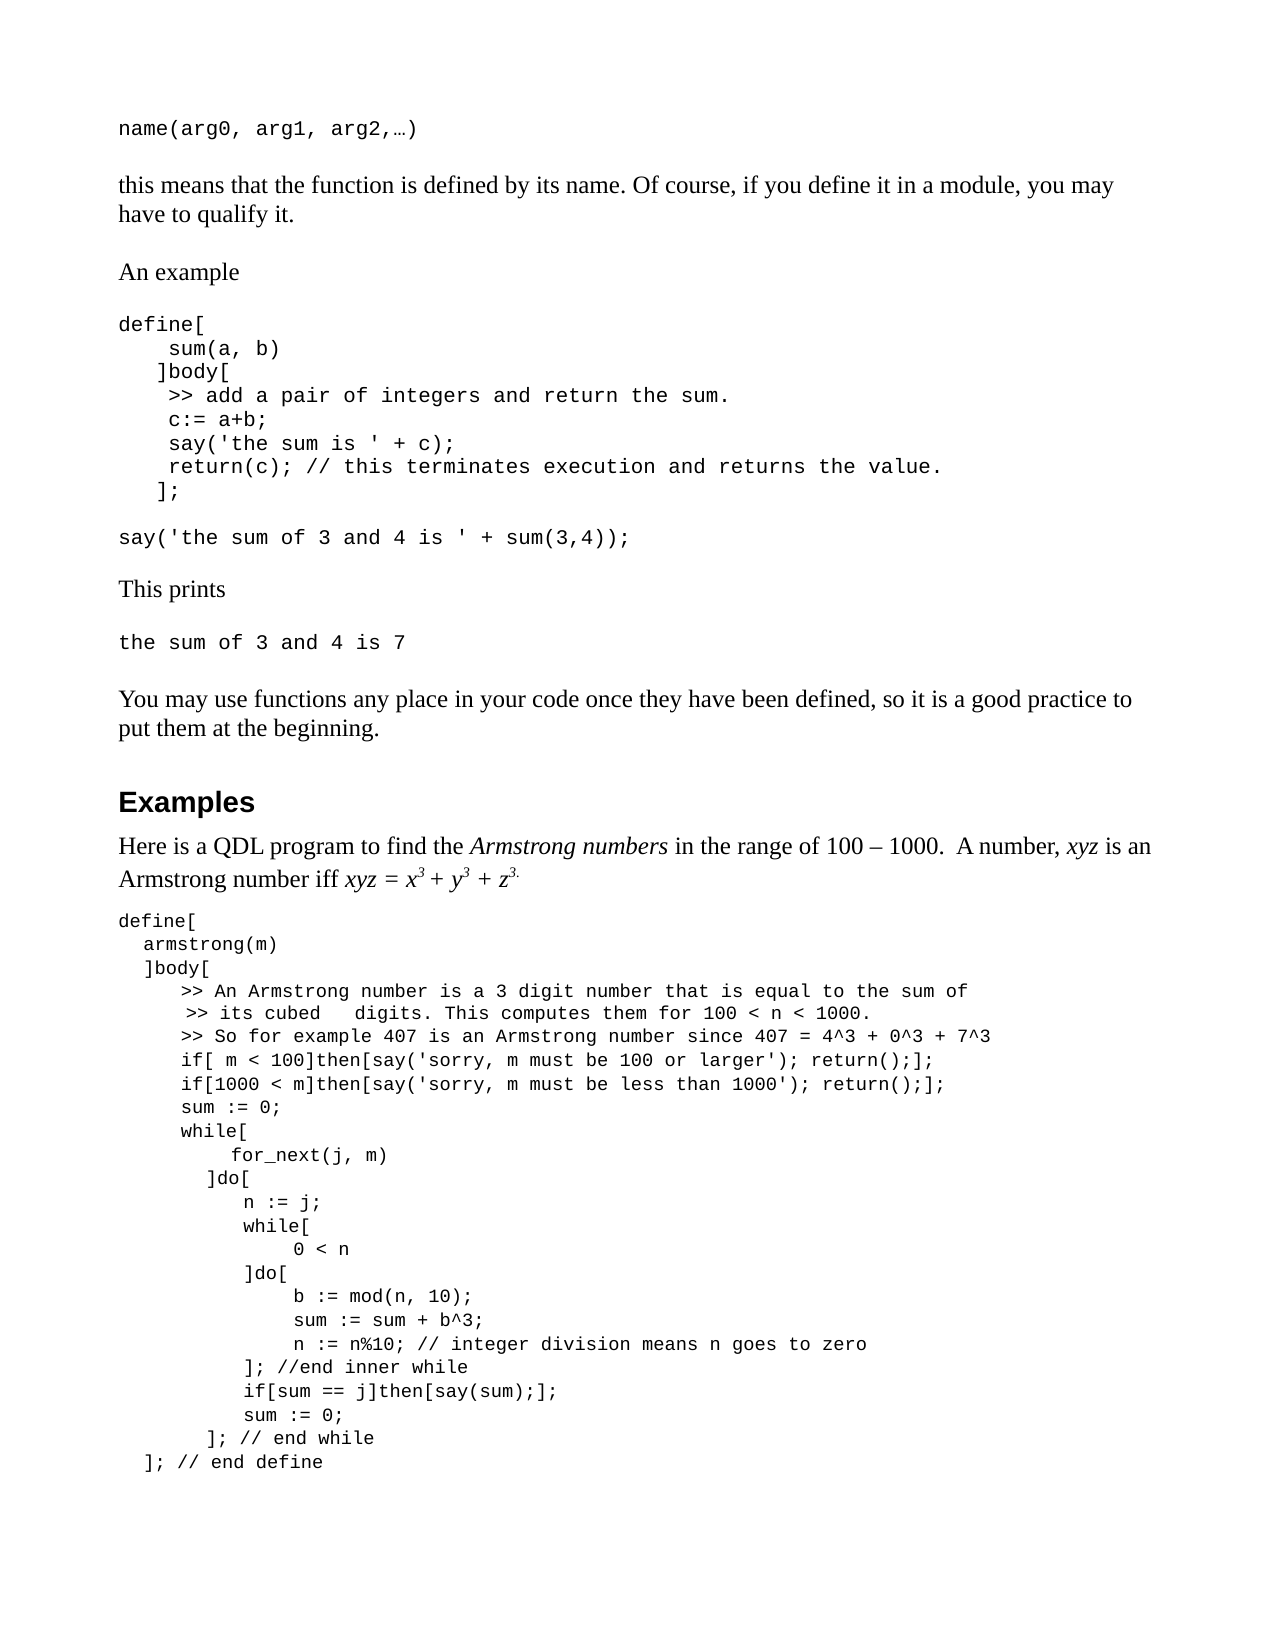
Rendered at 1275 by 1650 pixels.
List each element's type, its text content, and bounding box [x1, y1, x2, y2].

text ]; //end inner while [118, 1356, 1157, 1380]
text define[ [118, 314, 1157, 338]
text while[ [118, 1214, 1157, 1238]
text ]body[ [118, 957, 1157, 981]
text c:= a+b; [118, 409, 1157, 432]
text the sum of 3 and 4 is 7 [118, 632, 1157, 656]
text name(arg0, arg1, arg2,…) [118, 118, 1157, 142]
text while[ [118, 1120, 1157, 1144]
text >> An Armstrong number is a 3 digit number that is equal to the sum of [118, 981, 1157, 1004]
text say('the sum of 3 and 4 is ' + sum(3,4)); [118, 527, 1157, 551]
text ]body[ [118, 362, 1157, 385]
text >> its cubed digits. This computes them for 100 < n < 1000. [118, 1004, 1157, 1025]
text n := n%10; // integer division means n goes to zero [118, 1333, 1157, 1356]
text n := j; [118, 1191, 1157, 1214]
text if[1000 < m]then[say('sorry, m must be less than 1000'); return();]; [118, 1073, 1157, 1096]
text >> add a pair of integers and return the sum. [118, 385, 1157, 409]
text sum := sum + b^3; [118, 1309, 1157, 1333]
text You may use functions any place in your code once they have been defined, so it is a good practice to put them at the beginning. [118, 684, 1157, 742]
text return(c); // this terminates execution and returns the value. [118, 456, 1157, 480]
text ]; // end while [118, 1427, 1157, 1451]
text Here is a QDL program to find the Armstrong numbers in the range of 100 – 1000. A number, xyz is an Armstrong number iff xyz = x3 + y3 + z3. [118, 831, 1157, 893]
subtitle Examples [118, 785, 1157, 819]
text >> So for example 407 is an Armstrong number since 407 = 4^3 + 0^3 + 7^3 [118, 1025, 1157, 1049]
text define[ [118, 912, 1157, 933]
text An example [118, 257, 1157, 286]
text sum(a, b) [118, 338, 1157, 362]
text say('the sum is ' + c); [118, 432, 1157, 456]
text b := mod(n, 10); [118, 1286, 1157, 1309]
text if[ m < 100]then[say('sorry, m must be 100 or larger'); return();]; [118, 1049, 1157, 1073]
text ]; // end define [118, 1451, 1157, 1475]
text This prints [118, 574, 1157, 603]
text ]; [118, 480, 1157, 503]
text sum := 0; [118, 1096, 1157, 1120]
text armstrong(m) [118, 933, 1157, 957]
text this means that the function is defined by its name. Of course, if you define it in a module, you may have to qualify it. [118, 171, 1157, 228]
text for_next(j, m) [118, 1144, 1157, 1167]
text ]do[ [118, 1262, 1157, 1286]
text if[sum == j]then[say(sum);]; [118, 1380, 1157, 1404]
text ]do[ [118, 1167, 1157, 1191]
text sum := 0; [118, 1404, 1157, 1427]
text 0 < n [118, 1238, 1157, 1262]
